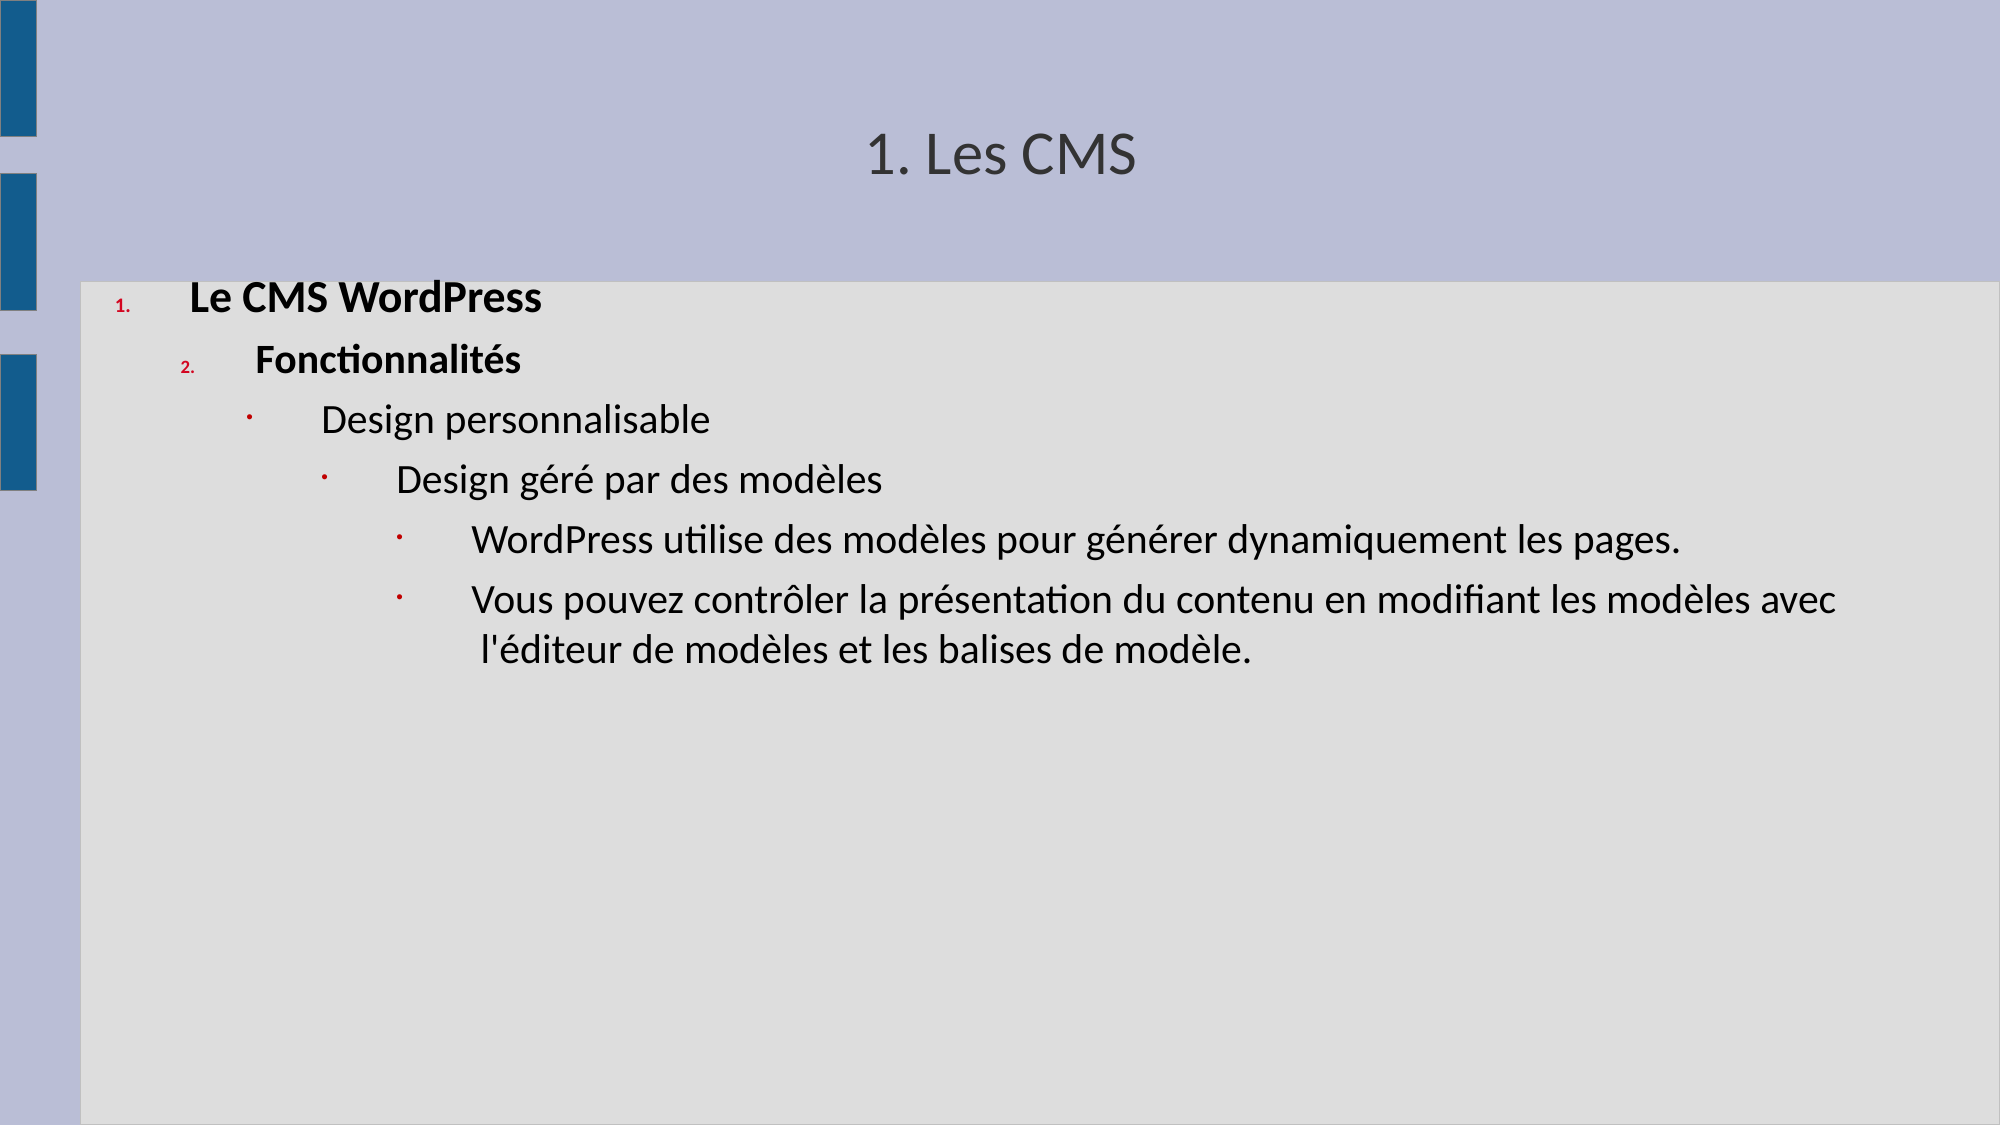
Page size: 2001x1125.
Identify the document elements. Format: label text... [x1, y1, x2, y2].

text_box Le CMS WordPress Fonctionnalités Design personnalisable Design géré par des modèles WordPress utilise des modèles pour générer dynamiquement les pages. Vous pouvez contrôler la présentation du contenu en modifiant les modèles avec l'éditeur de modèles et les balises de modèle. [112, 254, 1839, 673]
title 1. Les CMS [859, 109, 1141, 254]
